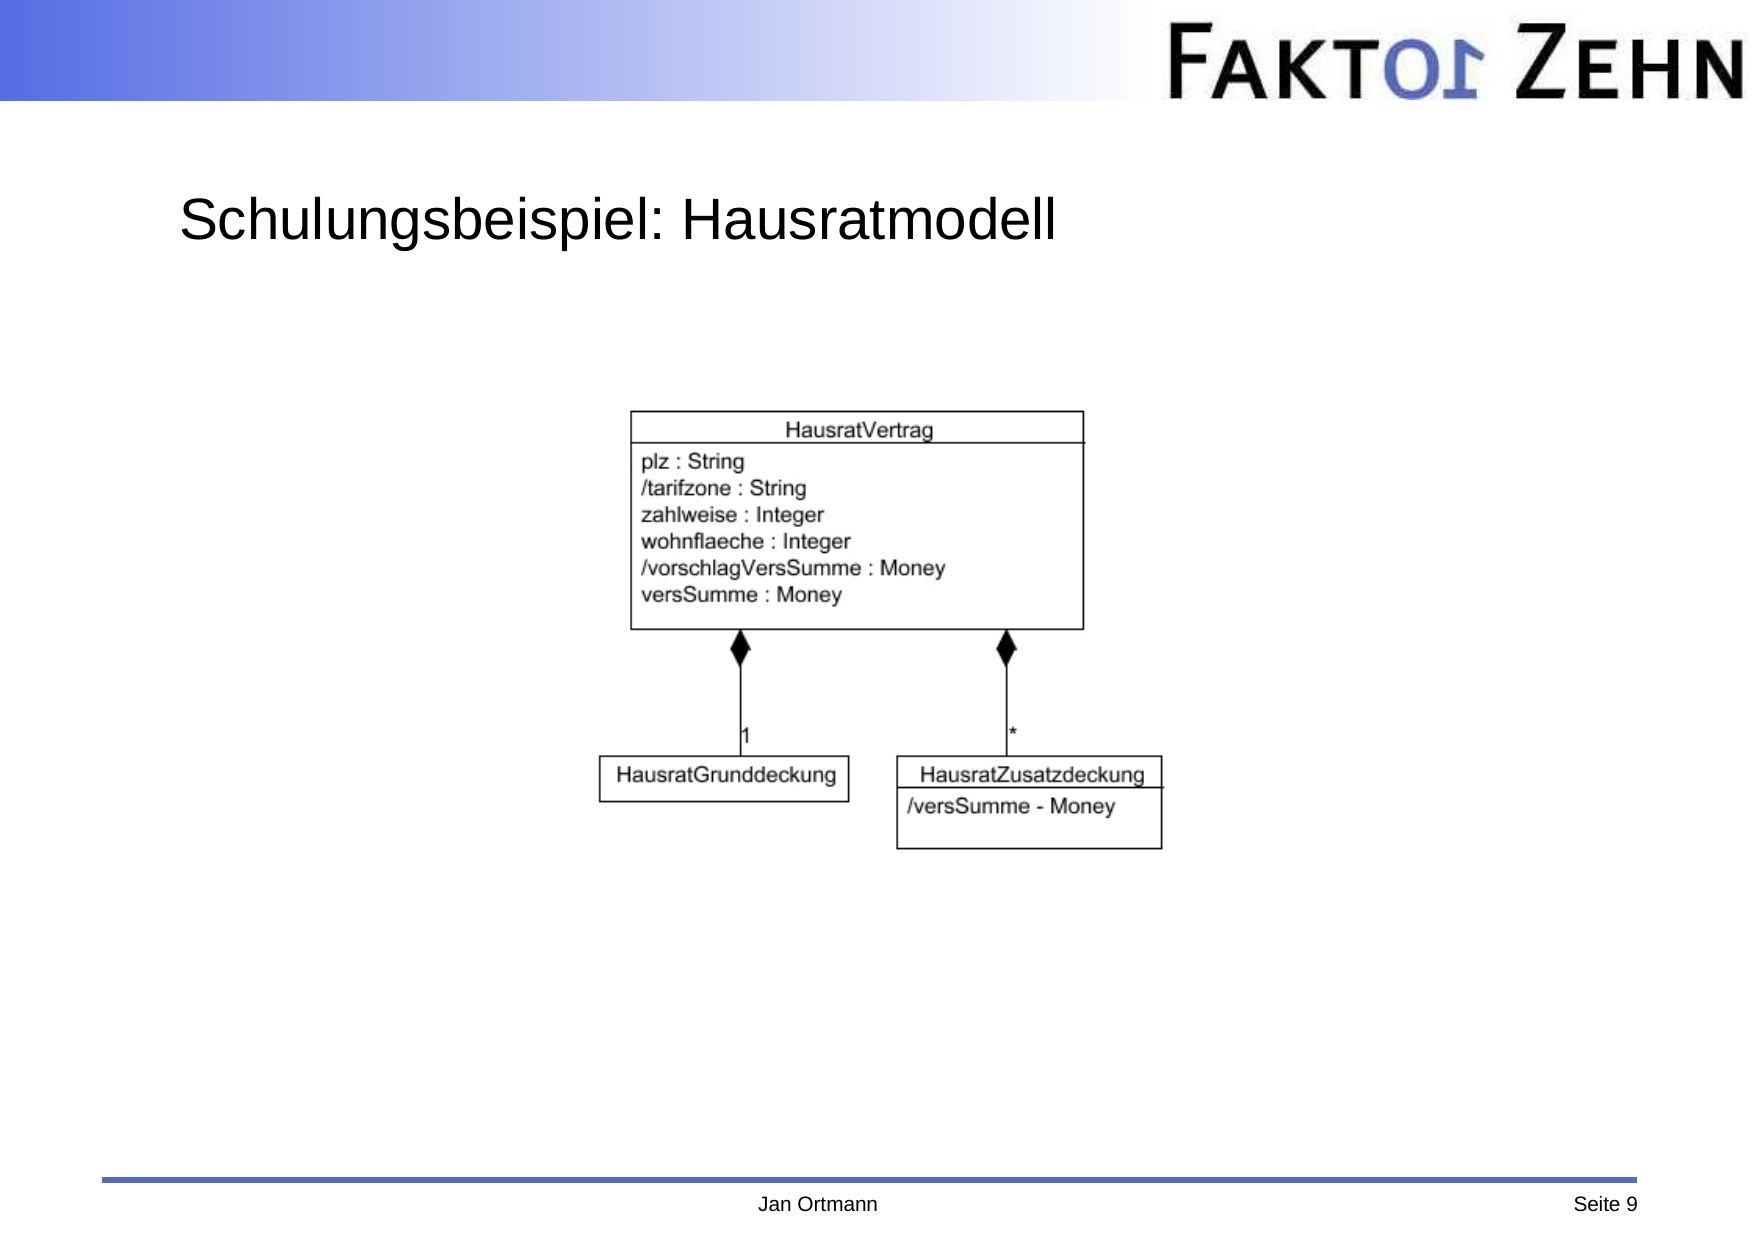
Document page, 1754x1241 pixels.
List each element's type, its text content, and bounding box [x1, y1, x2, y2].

title Schulungsbeispiel: Hausratmodell [179, 142, 1576, 296]
picture [568, 364, 1194, 881]
picture [1162, 7, 1752, 100]
